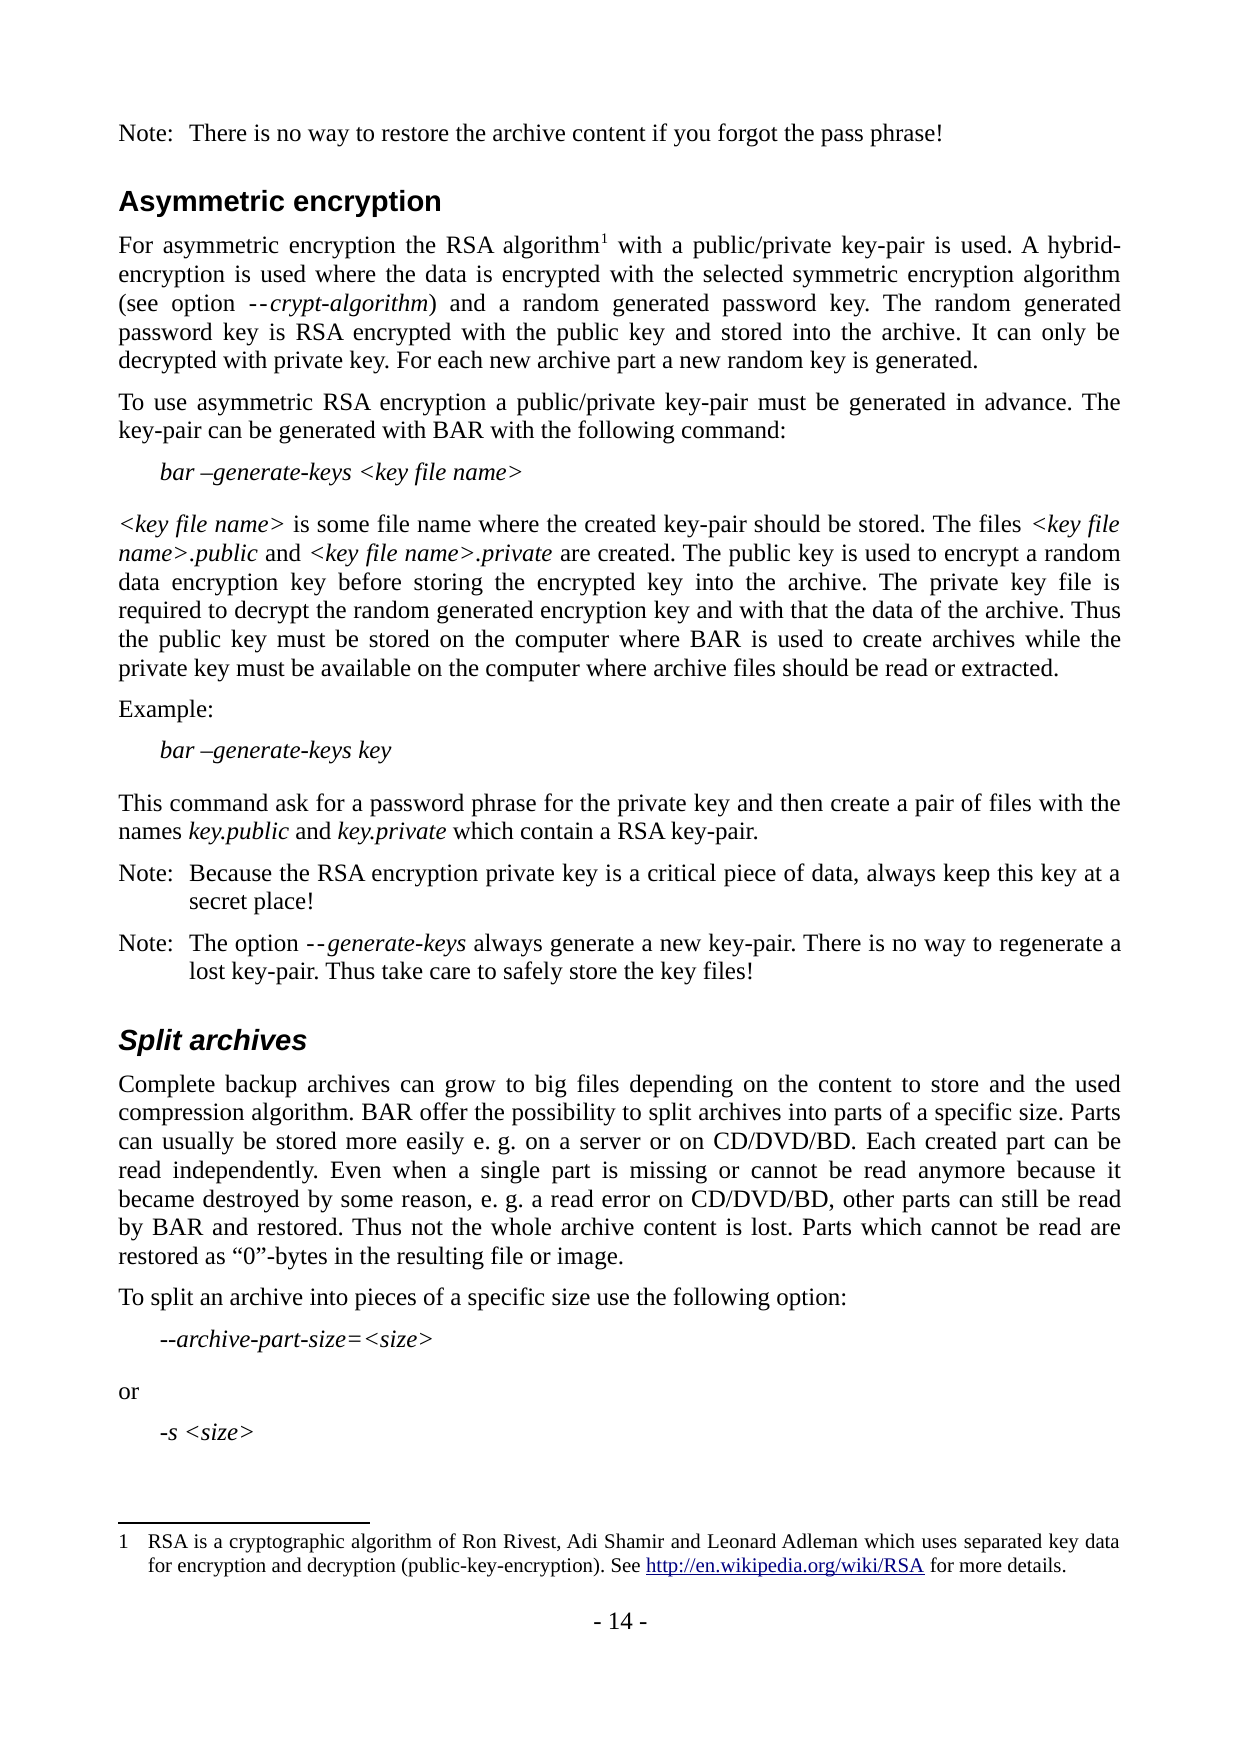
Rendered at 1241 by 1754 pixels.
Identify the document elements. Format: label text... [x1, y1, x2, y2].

text This command ask for a password phrase for the private key and then create a pair of files with the names key.public and key.private which contain a RSA key-pair. [118, 788, 1122, 845]
text --archive-part-size=<size> [159, 1324, 1122, 1352]
text bar –generate-keys <key file name> [159, 457, 1122, 485]
text RSA is a cryptographic algorithm of Ron Rivest, Adi Shamir and Leonard Adleman which uses separated key data for encryption and decryption (public-key-encryption). See http://en.wikipedia.org/wiki/RSA for more details. [118, 1529, 1122, 1577]
text Example: [118, 694, 1122, 723]
text bar –generate-keys key [159, 735, 1122, 764]
text Note: There is no way to restore the archive content if you forgot the pass phrase! [118, 118, 1122, 147]
text -s <size> [159, 1417, 1122, 1446]
text or [118, 1376, 1122, 1405]
text Note: The option ‑‑generate-keys always generate a new key-pair. There is no way to regenerate a lost key-pair. Thus take care to safely store the key files! [118, 928, 1122, 985]
text To split an archive into pieces of a specific size use the following option: [118, 1282, 1122, 1311]
subtitle Asymmetric encryption [118, 184, 1122, 218]
text <key file name> is some file name where the created key-pair should be stored. The files <key file name>.public and <key file name>.private are created. The public key is used to encrypt a random data encryption key before storing the encrypted key into the archive. The private key file is required to decrypt the random generated encryption key and with that the data of the archive. Thus the public key must be stored on the computer where BAR is used to create archives while the private key must be available on the computer where archive files should be read or extracted. [118, 509, 1122, 682]
text To use asymmetric RSA encryption a public/private key-pair must be generated in advance. The key-pair can be generated with BAR with the following command: [118, 387, 1122, 444]
text Complete backup archives can grow to big files depending on the content to store and the used compression algorithm. BAR offer the possibility to split archives into parts of a specific size. Parts can usually be stored more easily e. g. on a server or on CD/DVD/BD. Each created part can be read independently. Even when a single part is missing or cannot be read anymore because it became destroyed by some reason, e. g. a read error on CD/DVD/BD, other parts can still be read by BAR and restored. Thus not the whole archive content is lost. Parts which cannot be read are restored as “0”-bytes in the resulting file or image. [118, 1069, 1122, 1270]
text Note: Because the RSA encryption private key is a critical piece of data, always keep this key at a secret place! [118, 858, 1122, 915]
subtitle Split archives [118, 1023, 1122, 1056]
text For asymmetric encryption the RSA algorithm with a public/private key-pair is used. A hybrid-encryption is used where the data is encrypted with the selected symmetric encryption algorithm (see option ‑‑crypt-algorithm) and a random generated password key. The random generated password key is RSA encrypted with the public key and stored into the archive. It can only be decrypted with private key. For each new archive part a new random key is generated. [118, 230, 1122, 374]
